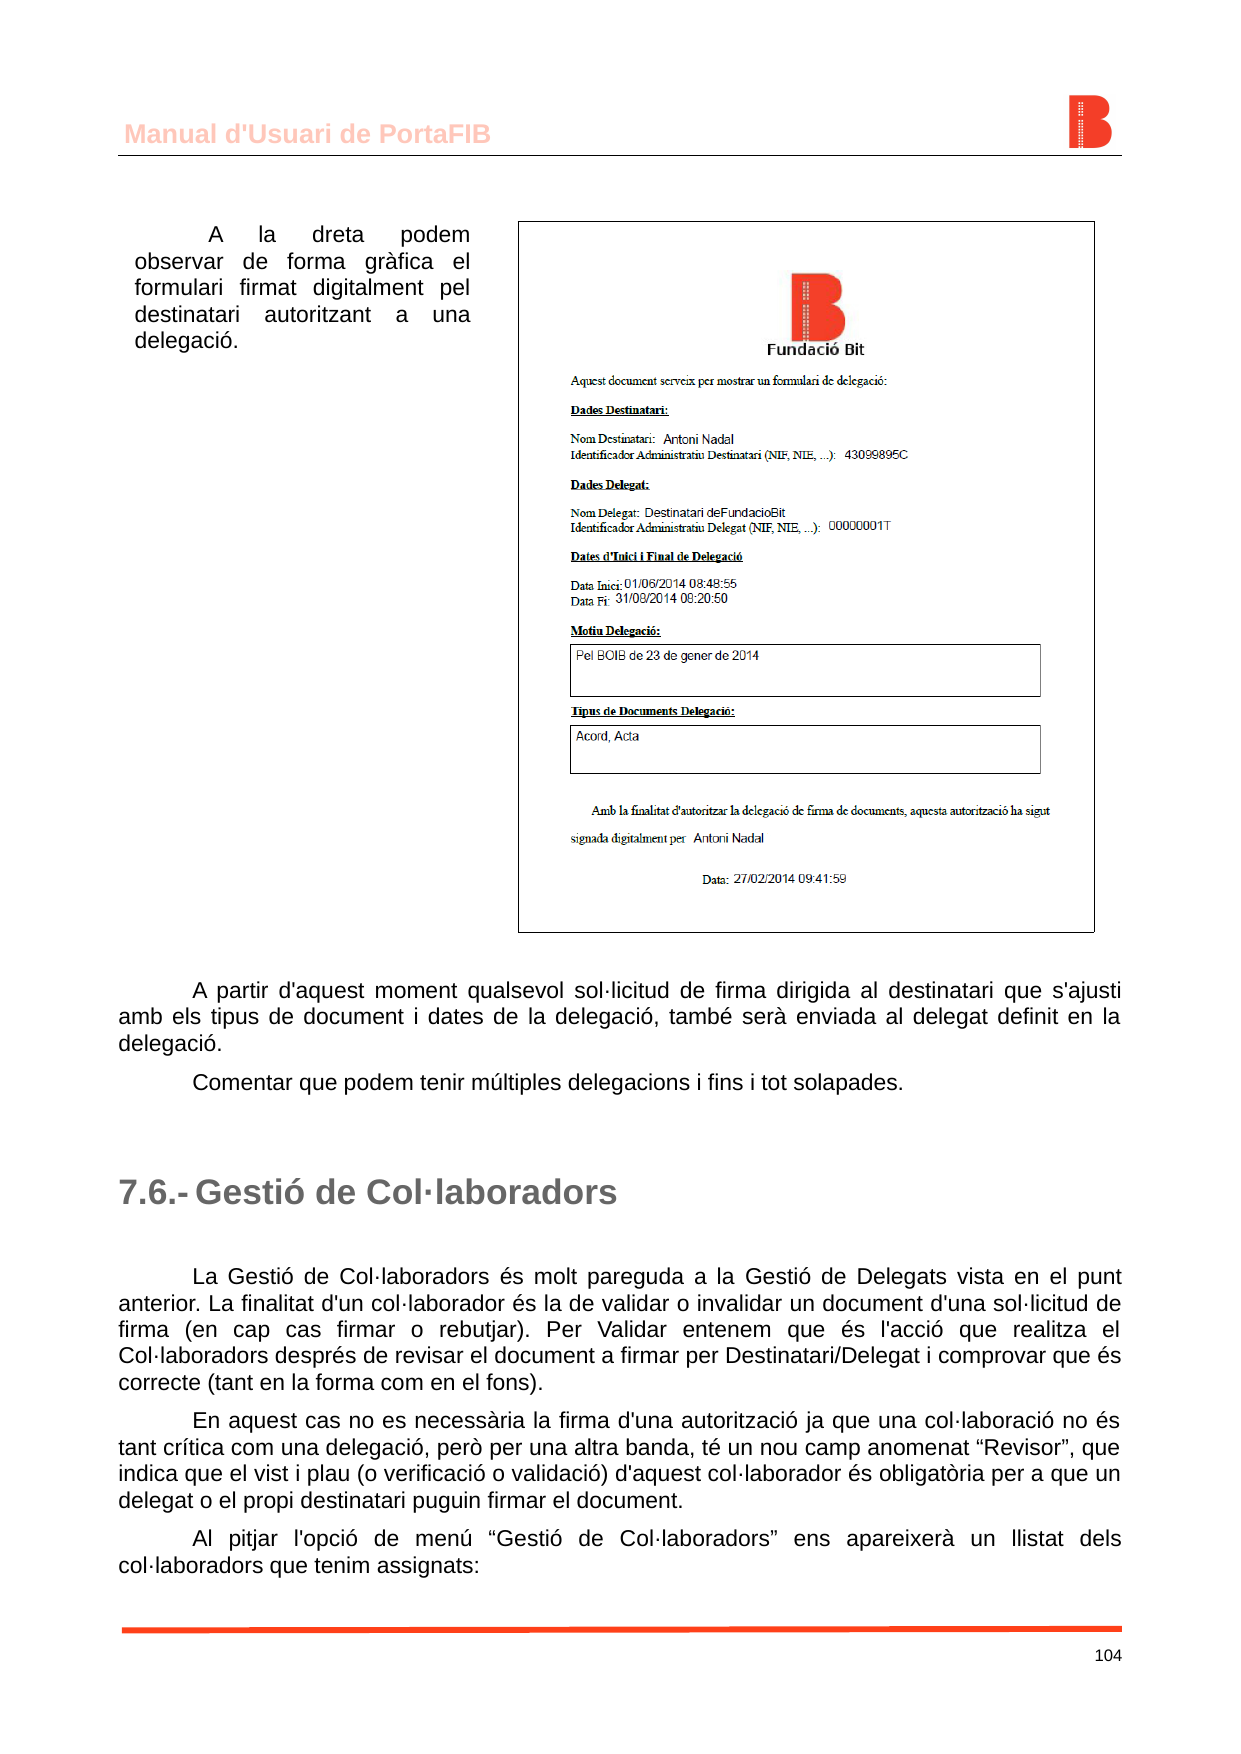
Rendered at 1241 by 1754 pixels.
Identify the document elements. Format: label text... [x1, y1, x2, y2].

text La Gestió de Col·laboradors és molt pareguda a la Gestió de Delegats vista en el punt anterior. La finalitat d'un col·laborador és la de validar o invalidar un document d'una sol·licitud de firma (en cap cas firmar o rebutjar). Per Validar entenem que és l'acció que realitza el Col·laboradors després de revisar el document a firmar per Destinatari/Delegat i comprovar que és correcte (tant en la forma com en el fons). [118, 1263, 1122, 1395]
table_header [489, 216, 1122, 938]
picture [1063, 94, 1117, 150]
text En aquest cas no es necessària la firma d'una autorització ja que una col·laboració no és tant crítica com una delegació, però per una altra banda, té un nou camp anomenat “Revisor”, que indica que el vist i plau (o verificació o validació) d'aquest col·laborador és obligatòria per a que un delegat o el propi destinatari puguin firmar el document. [118, 1407, 1122, 1513]
text Al pitjar l'opció de menú “Gestió de Col·laboradors” ens apareixerà un llistat dels col·laboradors que tenim assignats: [118, 1525, 1122, 1578]
text A partir d'aquest moment qualsevol sol·licitud de firma dirigida al destinatari que s'ajusti amb els tipus de document i dates de la delegació, també serà enviada al delegat definit en la delegació. [118, 977, 1122, 1056]
picture [556, 260, 1056, 894]
table_header A la dreta podem observar de forma gràfica el formulari firmat digitalment pel destinatari autoritzant a una delegació. [118, 216, 489, 938]
text Comentar que podem tenir múltiples delegacions i fins i tot solapades. [118, 1068, 1122, 1095]
subtitle Gestió de Col·laboradors [118, 1171, 1122, 1212]
